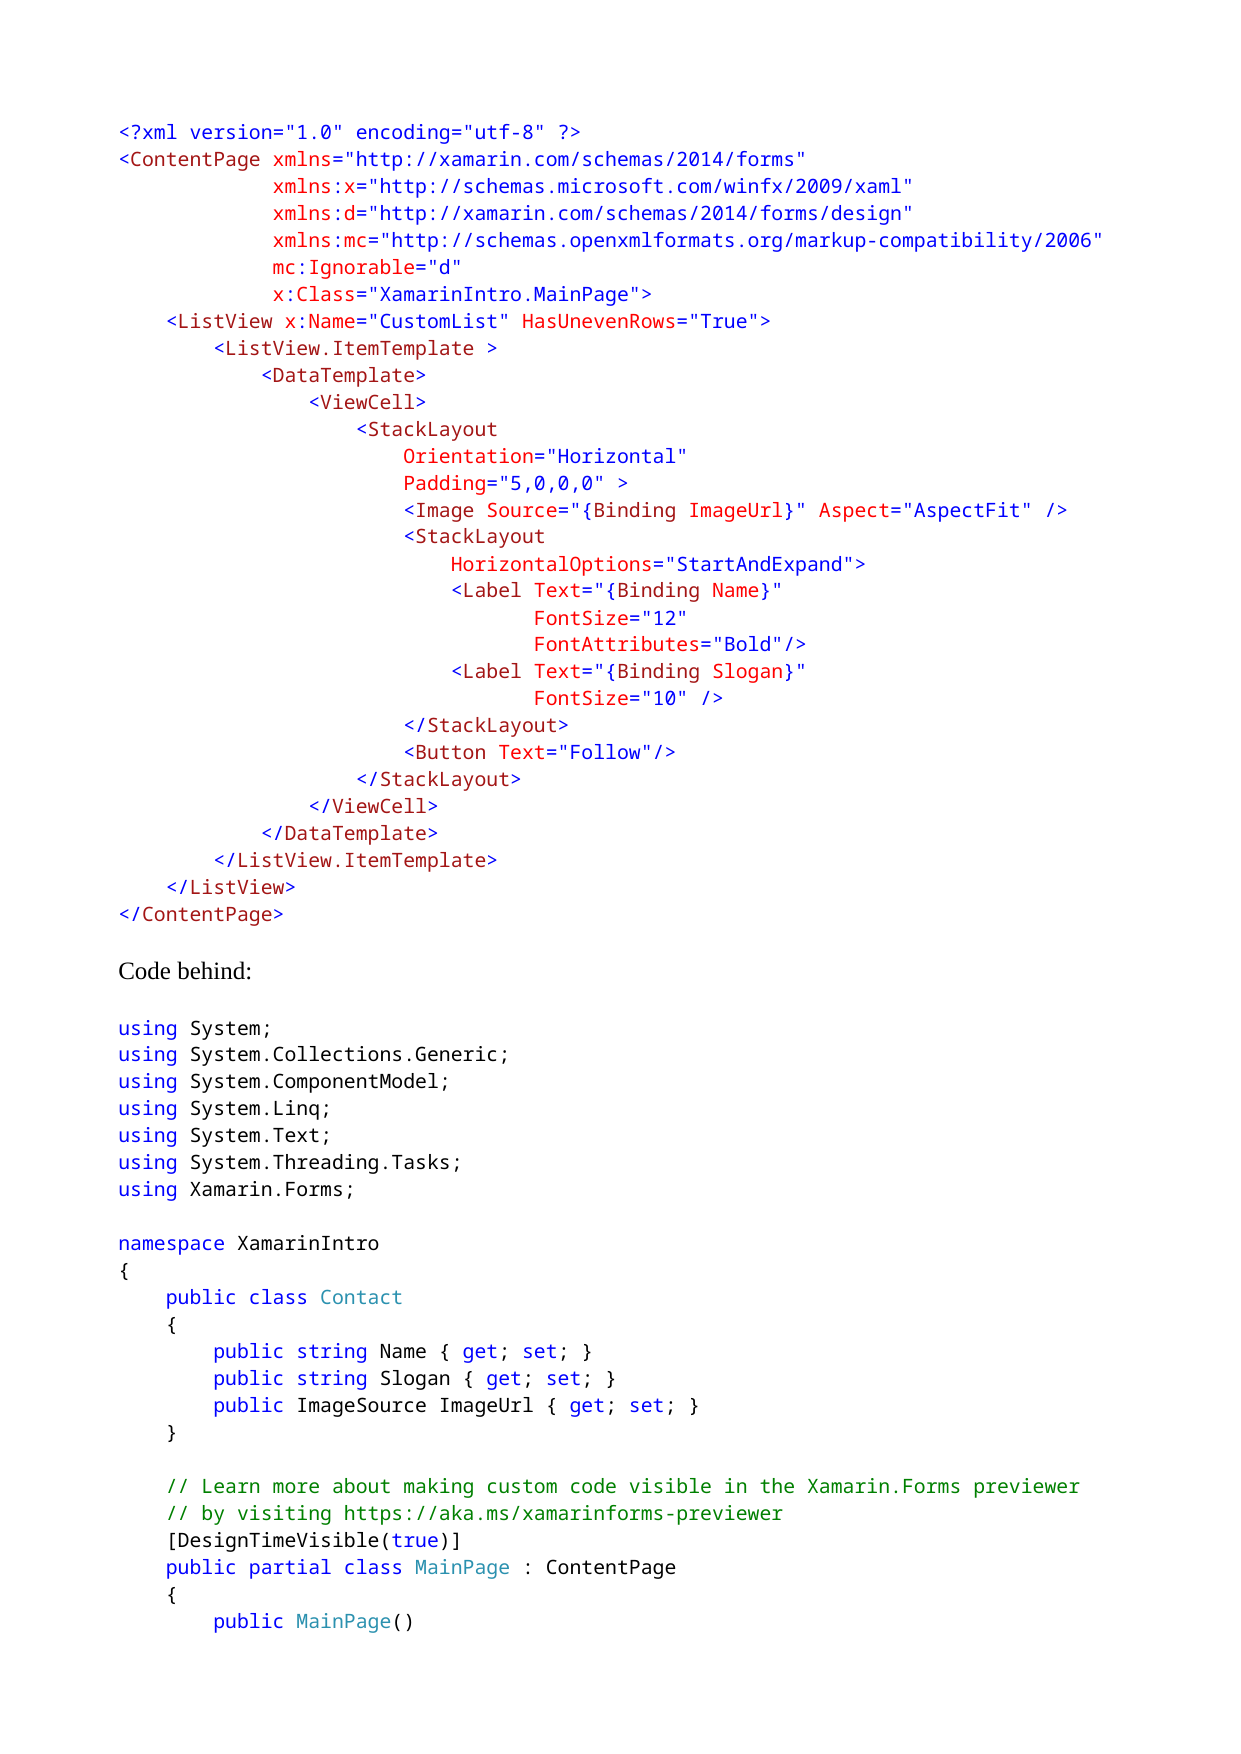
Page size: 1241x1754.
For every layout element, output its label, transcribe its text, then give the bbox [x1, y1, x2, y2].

text public string Name { get; set; } [118, 1337, 1122, 1364]
text xmlns:mc="http://schemas.openxmlformats.org/markup-compatibility/2006" [118, 226, 1122, 253]
text <Image Source="{Binding ImageUrl}" Aspect="AspectFit" /> [118, 496, 1122, 523]
text </StackLayout> [118, 766, 1122, 793]
text </StackLayout> [118, 712, 1122, 739]
text public class Contact [118, 1283, 1122, 1311]
text Orientation="Horizontal" [118, 442, 1122, 469]
text public string Slogan { get; set; } [118, 1364, 1122, 1391]
text // Learn more about making custom code visible in the Xamarin.Forms previewer [118, 1472, 1122, 1499]
text mc:Ignorable="d" [118, 253, 1122, 280]
text public partial class MainPage : ContentPage [118, 1553, 1122, 1580]
text [DesignTimeVisible(true)] [118, 1526, 1122, 1553]
text namespace XamarinIntro [118, 1229, 1122, 1257]
text FontSize="10" /> [118, 685, 1122, 712]
text <Label Text="{Binding Slogan}" [118, 658, 1122, 685]
text x:Class="XamarinIntro.MainPage"> [118, 280, 1122, 307]
text </ListView> [118, 873, 1122, 901]
text using System.Collections.Generic; [118, 1041, 1122, 1068]
text <ViewCell> [118, 388, 1122, 415]
text <StackLayout [118, 523, 1122, 550]
text using System.Text; [118, 1122, 1122, 1149]
text <ListView.ItemTemplate > [118, 334, 1122, 361]
text // by visiting https://aka.ms/xamarinforms-previewer [118, 1499, 1122, 1526]
text xmlns:d="http://xamarin.com/schemas/2014/forms/design" [118, 199, 1122, 226]
text <DataTemplate> [118, 361, 1122, 388]
text using System.ComponentModel; [118, 1068, 1122, 1095]
text </ListView.ItemTemplate> [118, 847, 1122, 873]
text </ViewCell> [118, 793, 1122, 819]
text <ListView x:Name="CustomList" HasUnevenRows="True"> [118, 307, 1122, 334]
text using Xamarin.Forms; [118, 1176, 1122, 1203]
text using System.Linq; [118, 1095, 1122, 1122]
text FontSize="12" [118, 604, 1122, 631]
text <?xml version="1.0" encoding="utf-8" ?> [118, 118, 1122, 145]
text Code behind: [118, 956, 1122, 985]
text { [118, 1580, 1122, 1607]
text xmlns:x="http://schemas.microsoft.com/winfx/2009/xaml" [118, 172, 1122, 199]
text Padding="5,0,0,0" > [118, 469, 1122, 496]
text HorizontalOptions="StartAndExpand"> [118, 550, 1122, 577]
text { [118, 1311, 1122, 1337]
text public MainPage() [118, 1607, 1122, 1634]
text public ImageSource ImageUrl { get; set; } [118, 1391, 1122, 1418]
text </DataTemplate> [118, 819, 1122, 847]
text } [118, 1418, 1122, 1445]
text using System; [118, 1014, 1122, 1041]
text </ContentPage> [118, 901, 1122, 927]
text <Button Text="Follow"/> [118, 739, 1122, 766]
text { [118, 1257, 1122, 1283]
text <ContentPage xmlns="http://xamarin.com/schemas/2014/forms" [118, 145, 1122, 172]
text using System.Threading.Tasks; [118, 1149, 1122, 1176]
text <StackLayout [118, 415, 1122, 442]
text <Label Text="{Binding Name}" [118, 577, 1122, 604]
text FontAttributes="Bold"/> [118, 631, 1122, 658]
